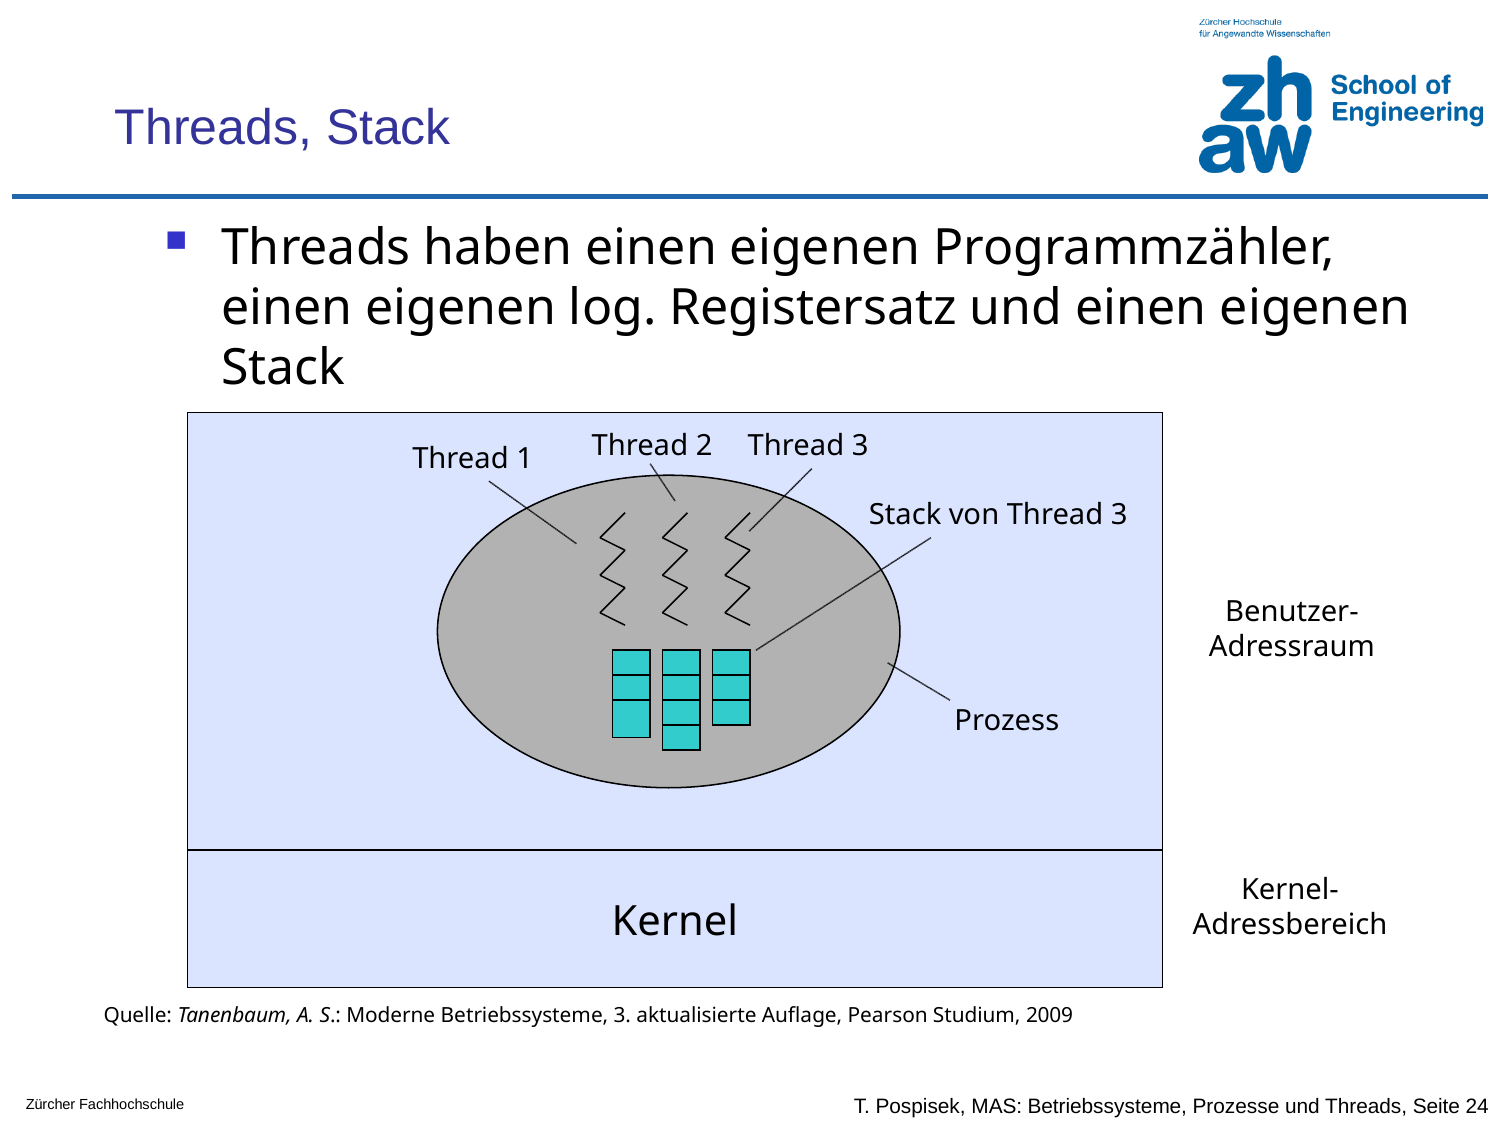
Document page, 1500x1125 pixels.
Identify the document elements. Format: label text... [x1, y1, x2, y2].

picture [1199, 19, 1483, 173]
text_box Kernel- Adressbereich [1177, 862, 1403, 948]
text_box [187, 412, 1163, 851]
text_box Quelle: Tanenbaum, A. S.: Moderne Betriebssysteme, 3. aktualisierte Auflage, Pearson Studium, 2009 [88, 994, 1088, 1035]
text_box Thread 3 [732, 419, 884, 470]
text_box Stack von Thread 3 [854, 487, 1143, 538]
title Threads, Stack [99, 50, 1379, 163]
list Threads haben einen eigenen Programmzähler, einen eigenen log. Registersatz und einen eigenen Stack [150, 207, 1430, 368]
text_box Benutzer- Adressraum [1194, 550, 1390, 670]
text_box Thread 1 [397, 431, 549, 482]
text_box Prozess [939, 693, 1075, 744]
text_box Kernel [187, 851, 1163, 988]
text_box Thread 2 [576, 419, 728, 470]
